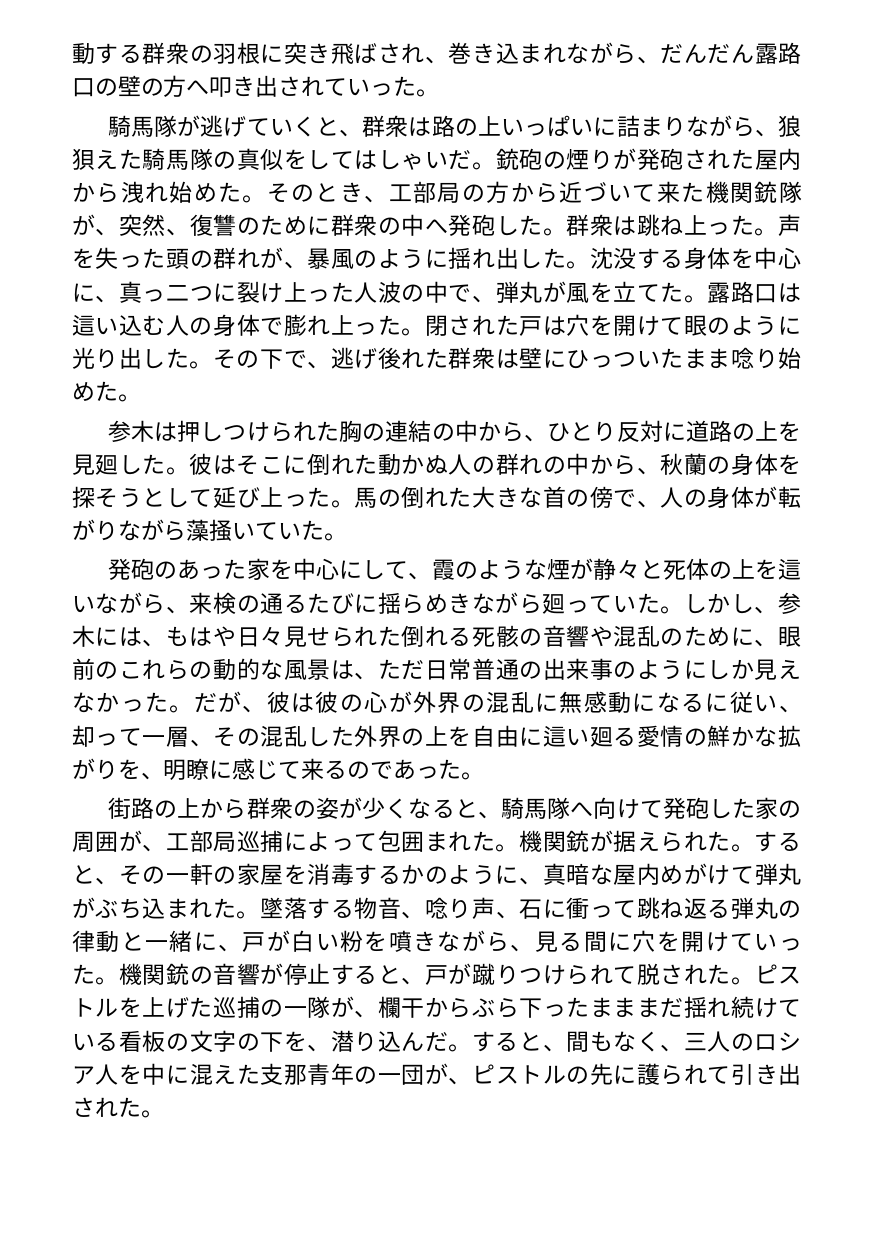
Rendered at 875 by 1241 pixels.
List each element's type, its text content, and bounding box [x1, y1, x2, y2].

text 参木は押しつけられた胸の連結の中から、ひとり反対に道路の上を見廻した。彼はそこに倒れた動かぬ人の群れの中から、秋蘭の身体を探そうとして延び上った。馬の倒れた大きな首の傍で、人の身体が転がりながら藻掻いていた。 [72, 413, 802, 546]
text 動する群衆の羽根に突き飛ばされ、巻き込まれながら、だんだん露路口の壁の方へ叩き出されていった。 [72, 36, 802, 102]
text 発砲のあった家を中心にして、霞のような煙が静々と死体の上を這いながら、来検の通るたびに揺らめきながら廻っていた。しかし、参木には、もはや日々見せられた倒れる死骸の音響や混乱のために、眼前のこれらの動的な風景は、ただ日常普通の出来事のようにしか見えなかった。だが、彼は彼の心が外界の混乱に無感動になるに従い、却って一層、その混乱した外界の上を自由に這い廻る愛情の鮮かな拡がりを、明瞭に感じて来るのであった。 [72, 552, 802, 785]
text 騎馬隊が逃げていくと、群衆は路の上いっぱいに詰まりながら、狼狽えた騎馬隊の真似をしてはしゃいだ。銃砲の煙りが発砲された屋内から洩れ始めた。そのとき、工部局の方から近づいて来た機関銃隊が、突然、復讐のために群衆の中へ発砲した。群衆は跳ね上った。声を失った頭の群れが、暴風のように揺れ出した。沈没する身体を中心に、真っ二つに裂け上った人波の中で、弾丸が風を立てた。露路口は這い込む人の身体で膨れ上った。閉された戸は穴を開けて眼のように光り出した。その下で、逃げ後れた群衆は壁にひっついたまま唸り始めた。 [72, 108, 802, 407]
text 街路の上から群衆の姿が少くなると、騎馬隊へ向けて発砲した家の周囲が、工部局巡捕によって包囲まれた。機関銃が据えられた。すると、その一軒の家屋を消毒するかのように、真暗な屋内めがけて弾丸がぶち込まれた。墜落する物音、唸り声、石に衝って跳ね返る弾丸の律動と一緒に、戸が白い粉を噴きながら、見る間に穴を開けていった。機関銃の音響が停止すると、戸が蹴りつけられて脱された。ピストルを上げた巡捕の一隊が、欄干からぶら下ったまままだ揺れ続けている看板の文字の下を、潜り込んだ。すると、間もなく、三人のロシア人を中に混えた支那青年の一団が、ピストルの先に護られて引き出された。 [72, 791, 802, 1123]
